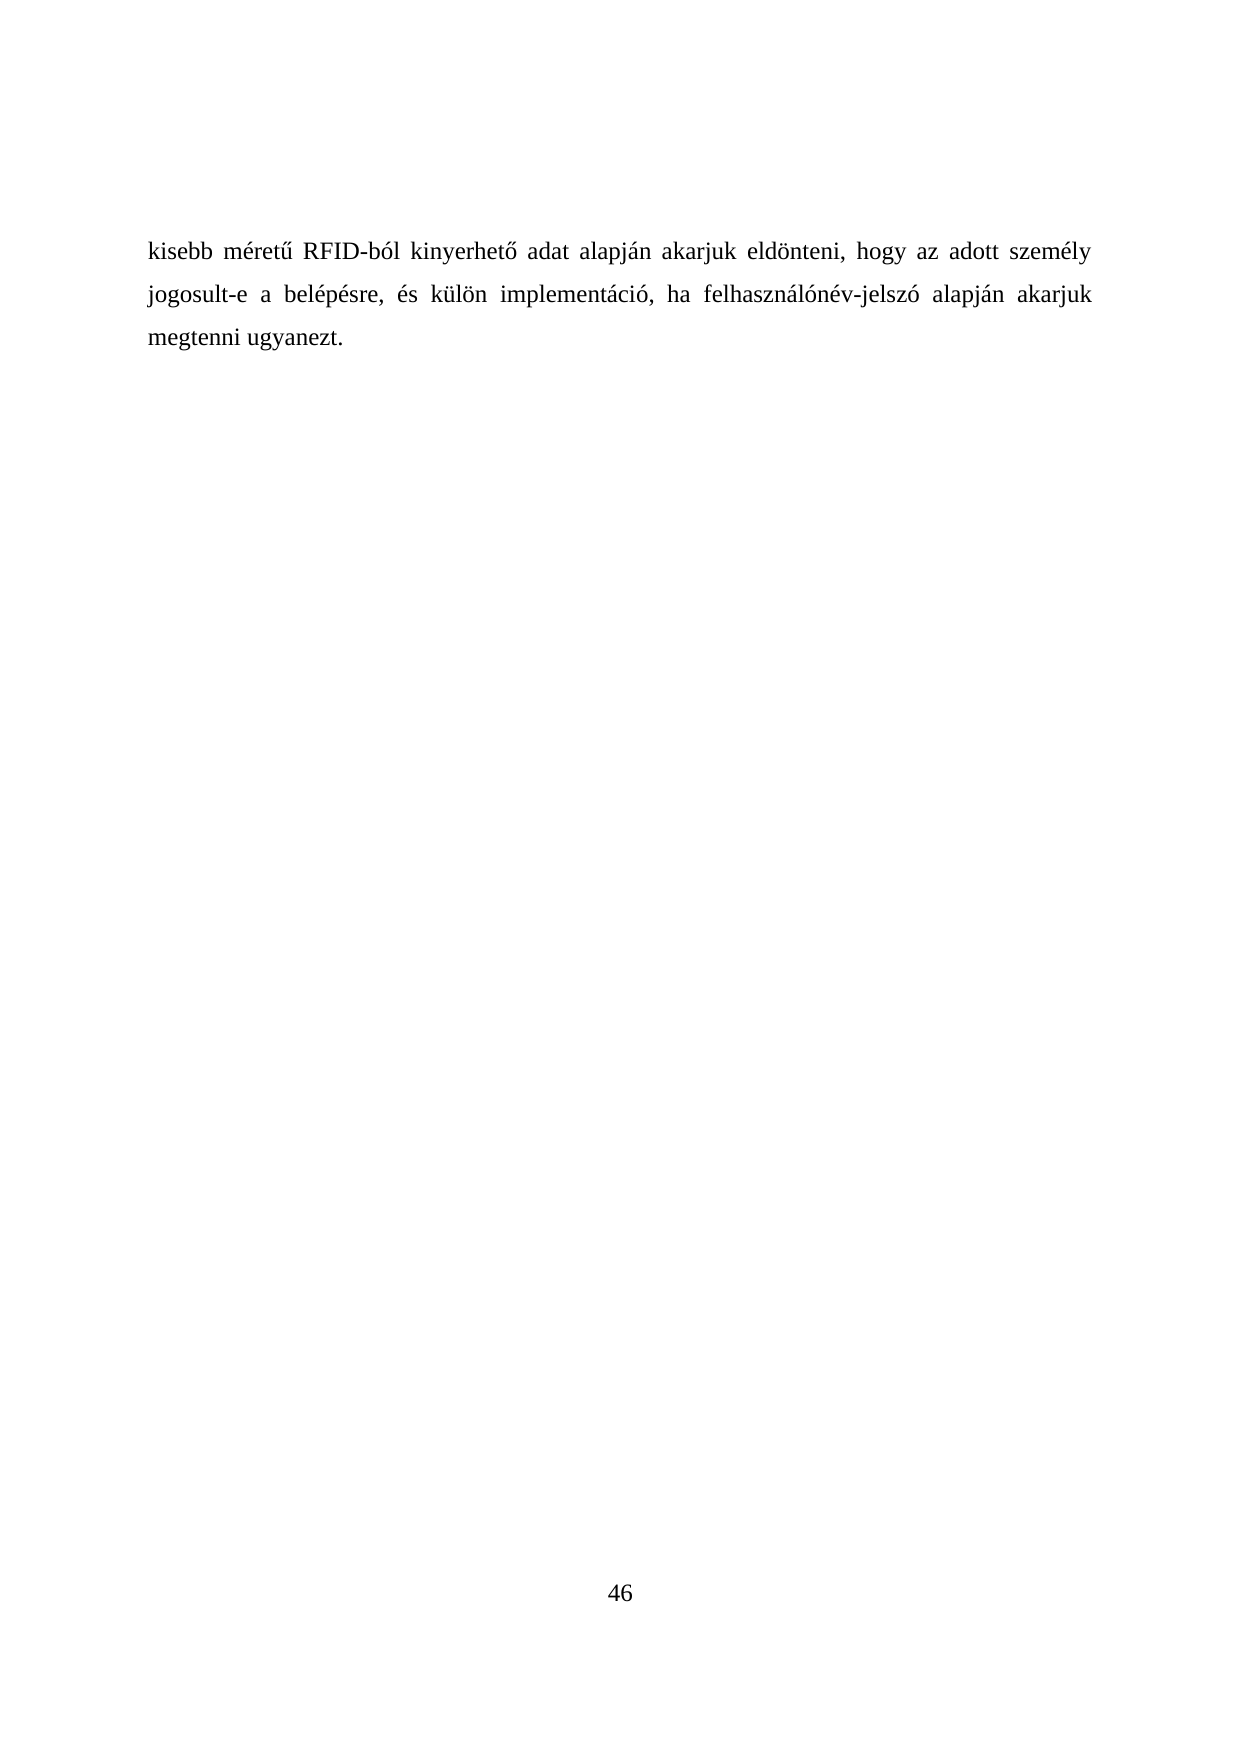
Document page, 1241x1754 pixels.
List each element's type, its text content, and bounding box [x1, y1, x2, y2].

text kisebb méretű RFID-ból kinyerhető adat alapján akarjuk eldönteni, hogy az adott személy jogosult-e a belépésre, és külön implementáció, ha felhasználónév-jelszó alapján akarjuk megtenni ugyanezt. [148, 236, 1093, 351]
